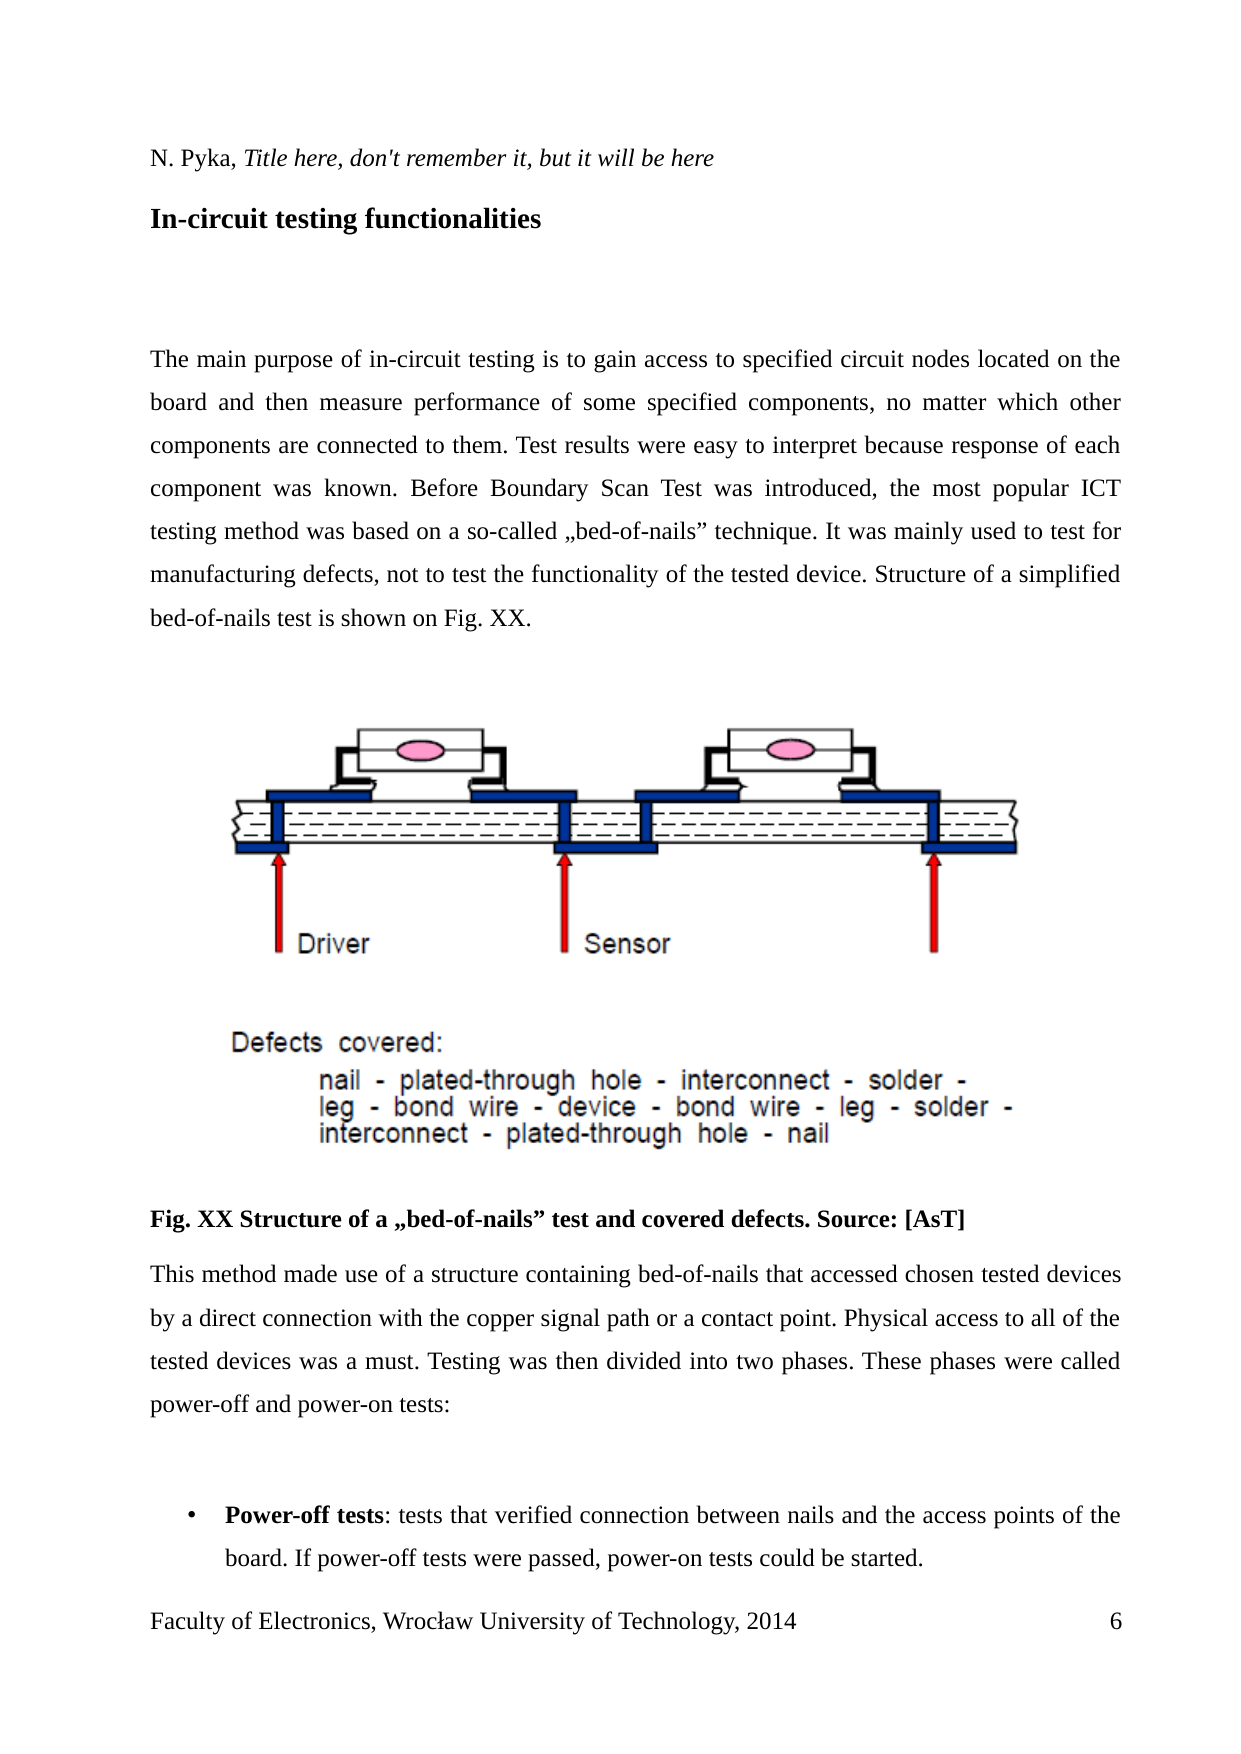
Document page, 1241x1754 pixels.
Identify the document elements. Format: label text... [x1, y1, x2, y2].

text The main purpose of in-circuit testing is to gain access to specified circuit nodes located on the board and then measure performance of some specified components, no matter which other components are connected to them. Test results were easy to interpret because response of each component was known. Before Boundary Scan Test was introduced, the most popular ICT testing method was based on a so-called „bed-of-nails” technique. It was mainly used to test for manufacturing defects, not to test the functionality of the tested device. Structure of a simplified bed-of-nails test is shown on Fig. XX. [150, 344, 1122, 631]
text This method made use of a structure containing bed-of-nails that accessed chosen tested devices by a direct connection with the copper signal path or a contact point. Physical access to all of the tested devices was a must. Testing was then divided into two phases. These phases were called power-off and power-on tests: [150, 1259, 1122, 1418]
picture [216, 658, 1056, 1190]
subtitle In-circuit testing functionalities [150, 201, 1122, 235]
text Fig. XX Structure of a „bed-of-nails” test and covered defects. Source: [AsT] [150, 1190, 1122, 1233]
list Power-off tests: tests that verified connection between nails and the access points of the board. If power-off tests were passed, power-on tests could be started. [187, 1500, 1122, 1572]
